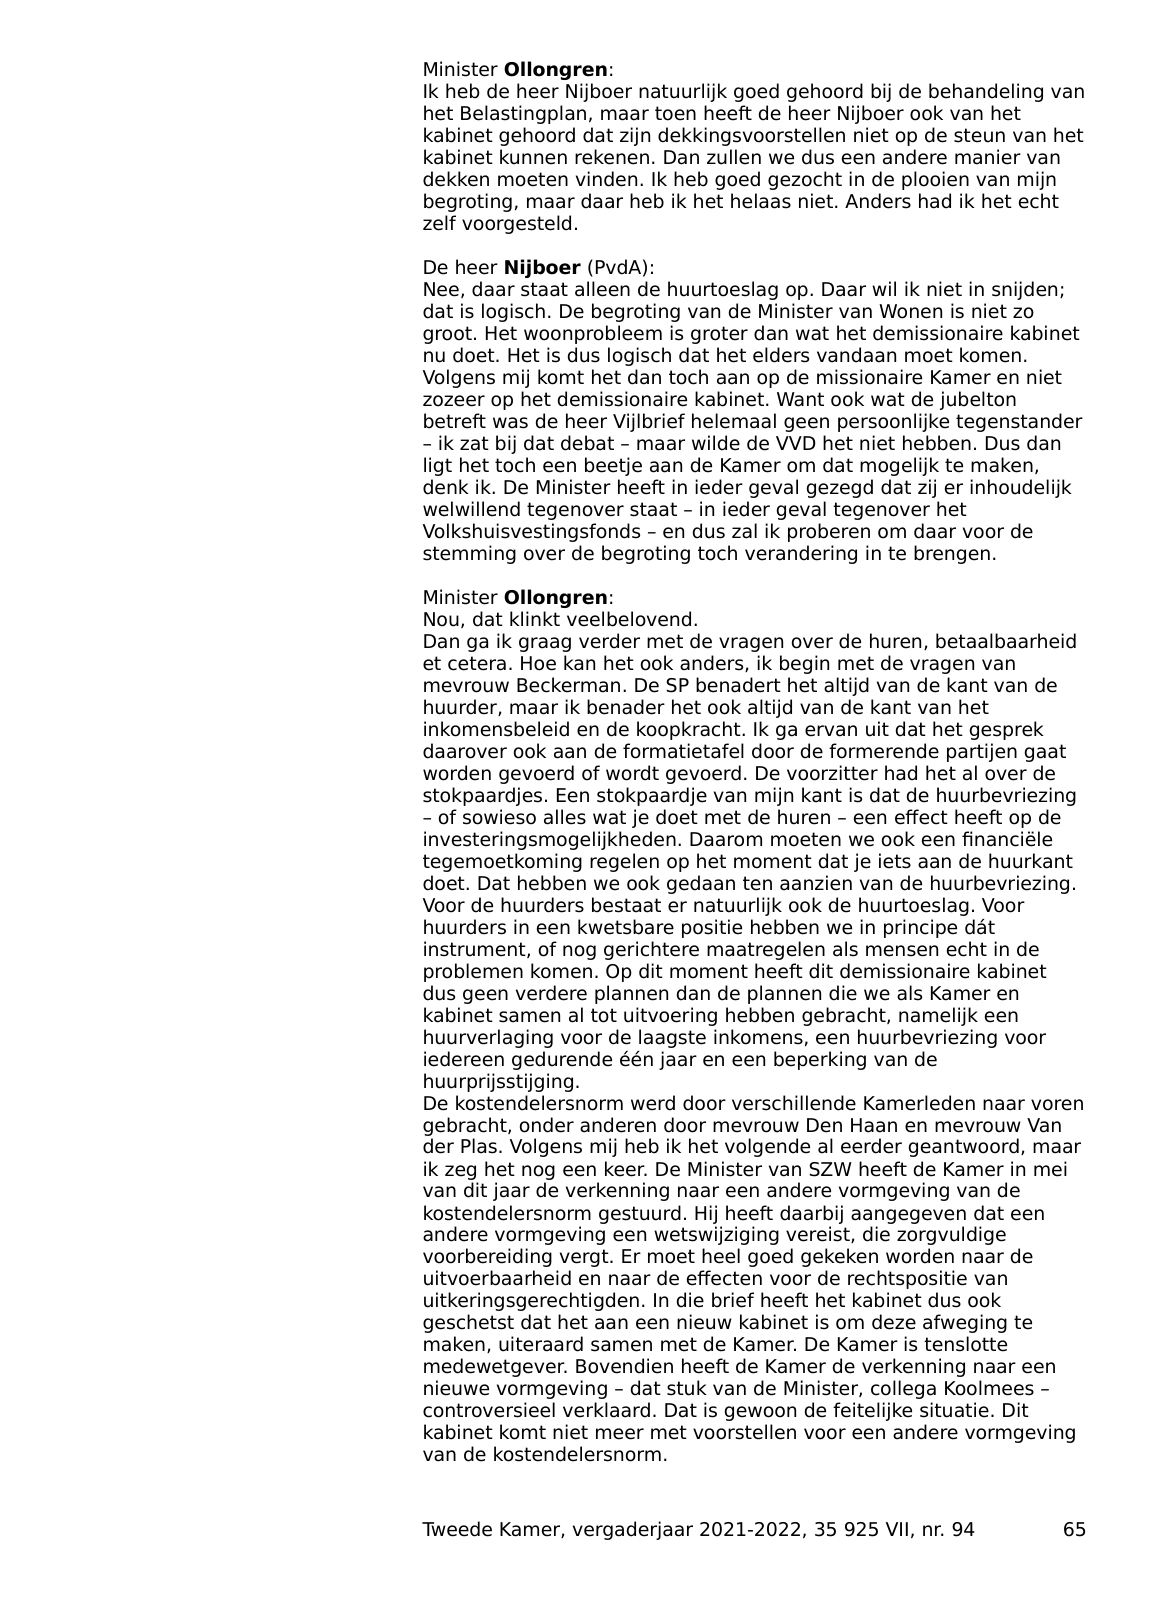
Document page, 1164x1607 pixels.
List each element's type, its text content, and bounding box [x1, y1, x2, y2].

text De heer Nijboer (PvdA): [422, 257, 1087, 279]
text Nee, daar staat alleen de huurtoeslag op. Daar wil ik niet in snijden; dat is logisch. De begroting van de Minister van Wonen is niet zo groot. Het woonprobleem is groter dan wat het demissionaire kabinet nu doet. Het is dus logisch dat het elders vandaan moet komen. Volgens mij komt het dan toch aan op de missionaire Kamer en niet zozeer op het demissionaire kabinet. Want ook wat de jubelton betreft was de heer Vijlbrief helemaal geen persoonlijke tegenstander – ik zat bij dat debat – maar wilde de VVD het niet hebben. Dus dan ligt het toch een beetje aan de Kamer om dat mogelijk te maken, denk ik. De Minister heeft in ieder geval gezegd dat zij er inhoudelijk welwillend tegenover staat – in ieder geval tegenover het Volkshuisvestingsfonds – en dus zal ik proberen om daar voor de stemming over de begroting toch verandering in te brengen. [422, 279, 1087, 565]
text Minister Ollongren: [422, 587, 1087, 609]
text Ik heb de heer Nijboer natuurlijk goed gehoord bij de behandeling van het Belastingplan, maar toen heeft de heer Nijboer ook van het kabinet gehoord dat zijn dekkingsvoorstellen niet op de steun van het kabinet kunnen rekenen. Dan zullen we dus een andere manier van dekken moeten vinden. Ik heb goed gezocht in de plooien van mijn begroting, maar daar heb ik het helaas niet. Anders had ik het echt zelf voorgesteld. [422, 81, 1087, 235]
text Nou, dat klinkt veelbelovend. [422, 609, 1087, 631]
text Dan ga ik graag verder met de vragen over de huren, betaalbaarheid et cetera. Hoe kan het ook anders, ik begin met de vragen van mevrouw Beckerman. De SP benadert het altijd van de kant van de huurder, maar ik benader het ook altijd van de kant van het inkomensbeleid en de koopkracht. Ik ga ervan uit dat het gesprek daarover ook aan de formatietafel door de formerende partijen gaat worden gevoerd of wordt gevoerd. De voorzitter had het al over de stokpaardjes. Een stokpaardje van mijn kant is dat de huurbevriezing – of sowieso alles wat je doet met de huren – een effect heeft op de investeringsmogelijkheden. Daarom moeten we ook een financiële tegemoetkoming regelen op het moment dat je iets aan de huurkant doet. Dat hebben we ook gedaan ten aanzien van de huurbevriezing. Voor de huurders bestaat er natuurlijk ook de huurtoeslag. Voor huurders in een kwetsbare positie hebben we in principe dát instrument, of nog gerichtere maatregelen als mensen echt in de problemen komen. Op dit moment heeft dit demissionaire kabinet dus geen verdere plannen dan de plannen die we als Kamer en kabinet samen al tot uitvoering hebben gebracht, namelijk een huurverlaging voor de laagste inkomens, een huurbevriezing voor iedereen gedurende één jaar en een beperking van de huurprijsstijging. [422, 631, 1087, 1092]
text Minister Ollongren: [422, 59, 1087, 81]
text De kostendelersnorm werd door verschillende Kamerleden naar voren gebracht, onder anderen door mevrouw Den Haan en mevrouw Van der Plas. Volgens mij heb ik het volgende al eerder geantwoord, maar ik zeg het nog een keer. De Minister van SZW heeft de Kamer in mei van dit jaar de verkenning naar een andere vormgeving van de kostendelersnorm gestuurd. Hij heeft daarbij aangegeven dat een andere vormgeving een wetswijziging vereist, die zorgvuldige voorbereiding vergt. Er moet heel goed gekeken worden naar de uitvoerbaarheid en naar de effecten voor de rechtspositie van uitkeringsgerechtigden. In die brief heeft het kabinet dus ook geschetst dat het aan een nieuw kabinet is om deze afweging te maken, uiteraard samen met de Kamer. De Kamer is tenslotte medewetgever. Bovendien heeft de Kamer de verkenning naar een nieuwe vormgeving – dat stuk van de Minister, collega Koolmees – controversieel verklaard. Dat is gewoon de feitelijke situatie. Dit kabinet komt niet meer met voorstellen voor een andere vormgeving van de kostendelersnorm. [422, 1092, 1087, 1466]
